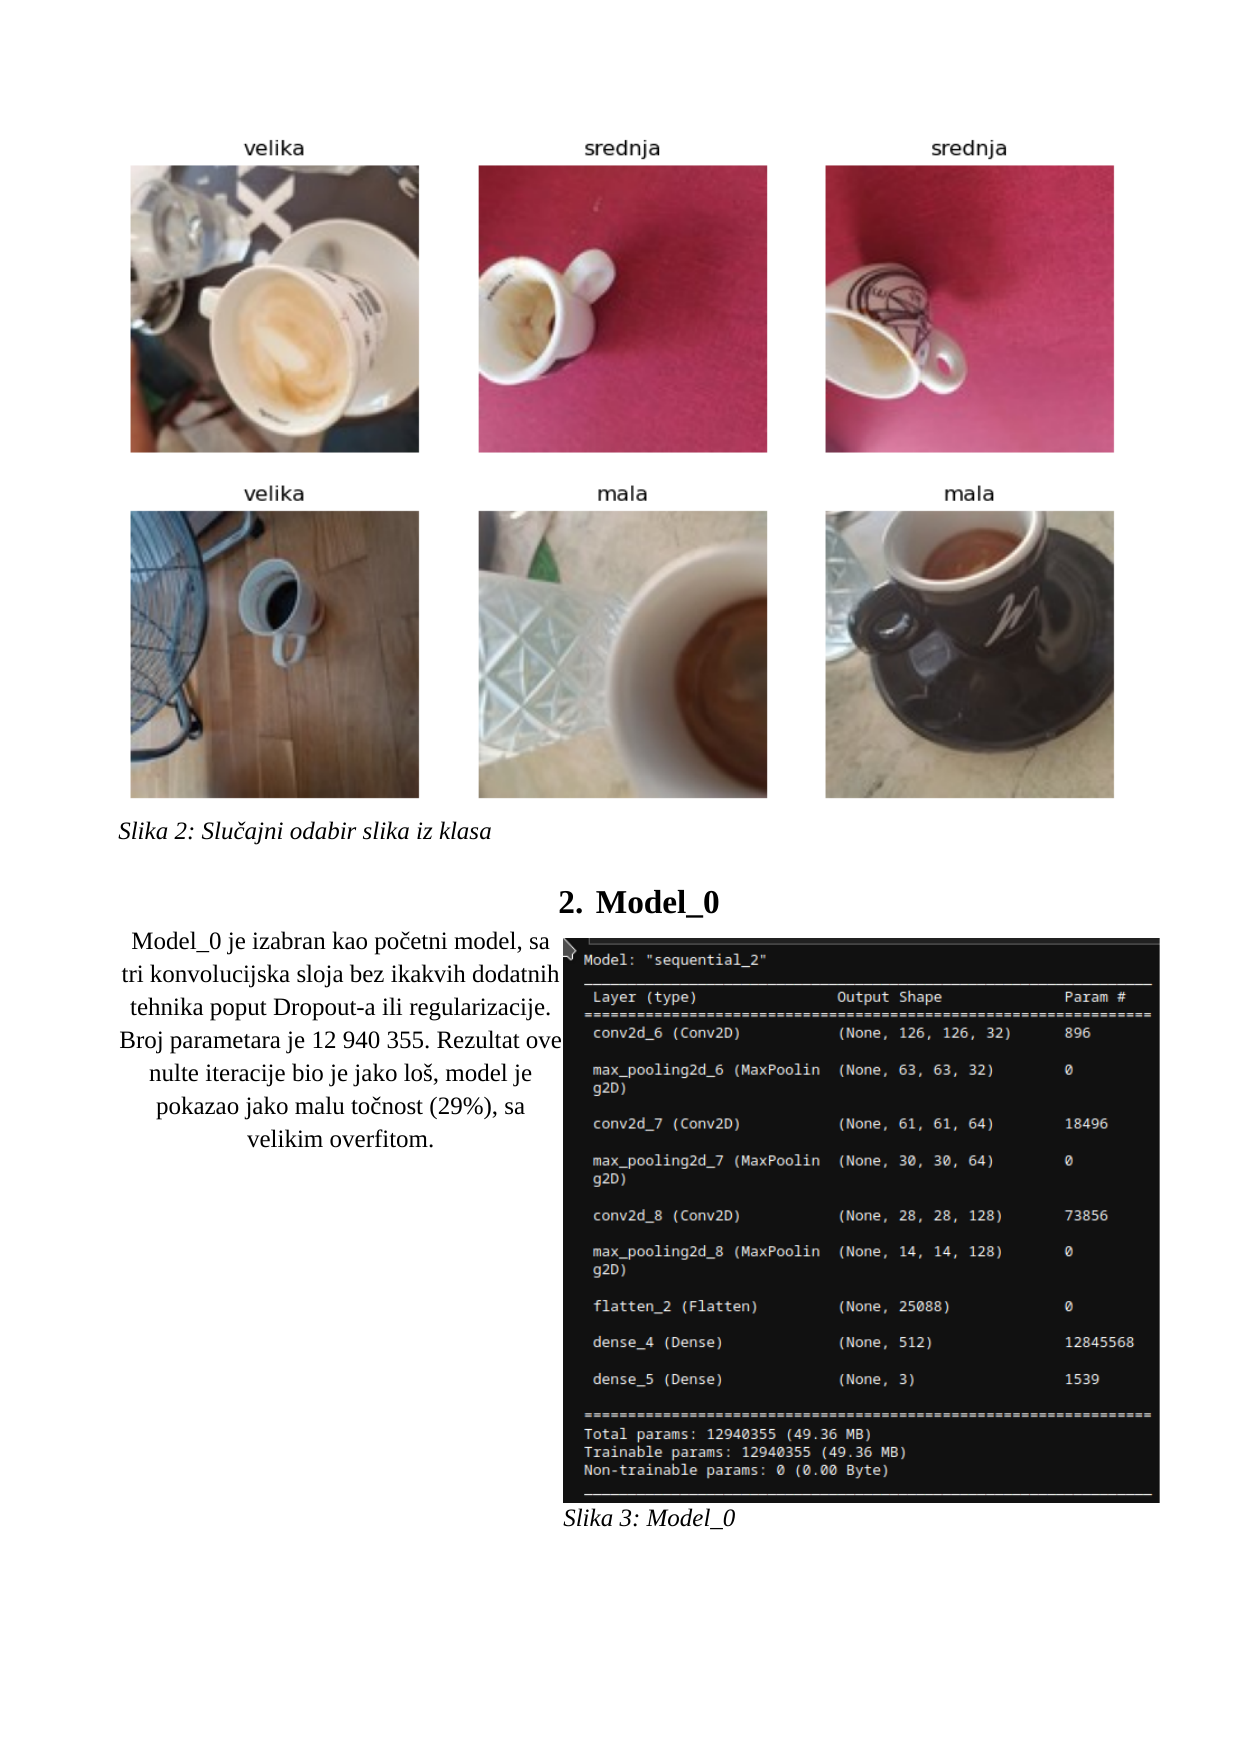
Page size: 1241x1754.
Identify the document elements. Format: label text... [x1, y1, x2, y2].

list Model_0 [156, 882, 1122, 920]
text Slika 3: Model_0 [563, 1503, 1160, 1531]
picture [563, 938, 1160, 1503]
text Slika 2: Slučajni odabir slika iz klasa [118, 816, 1122, 845]
text Model_0 je izabran kao početni model, sa tri konvolucijska sloja bez ikakvih dodatnih tehnika poput Dropout-a ili regularizacije. Broj parametara je 12 940 355. Rezultat ove nulte iteracije bio je jako loš, model je pokazao jako malu točnost (29%), sa velikim overfitom. [118, 926, 1160, 1153]
picture [118, 130, 1123, 816]
